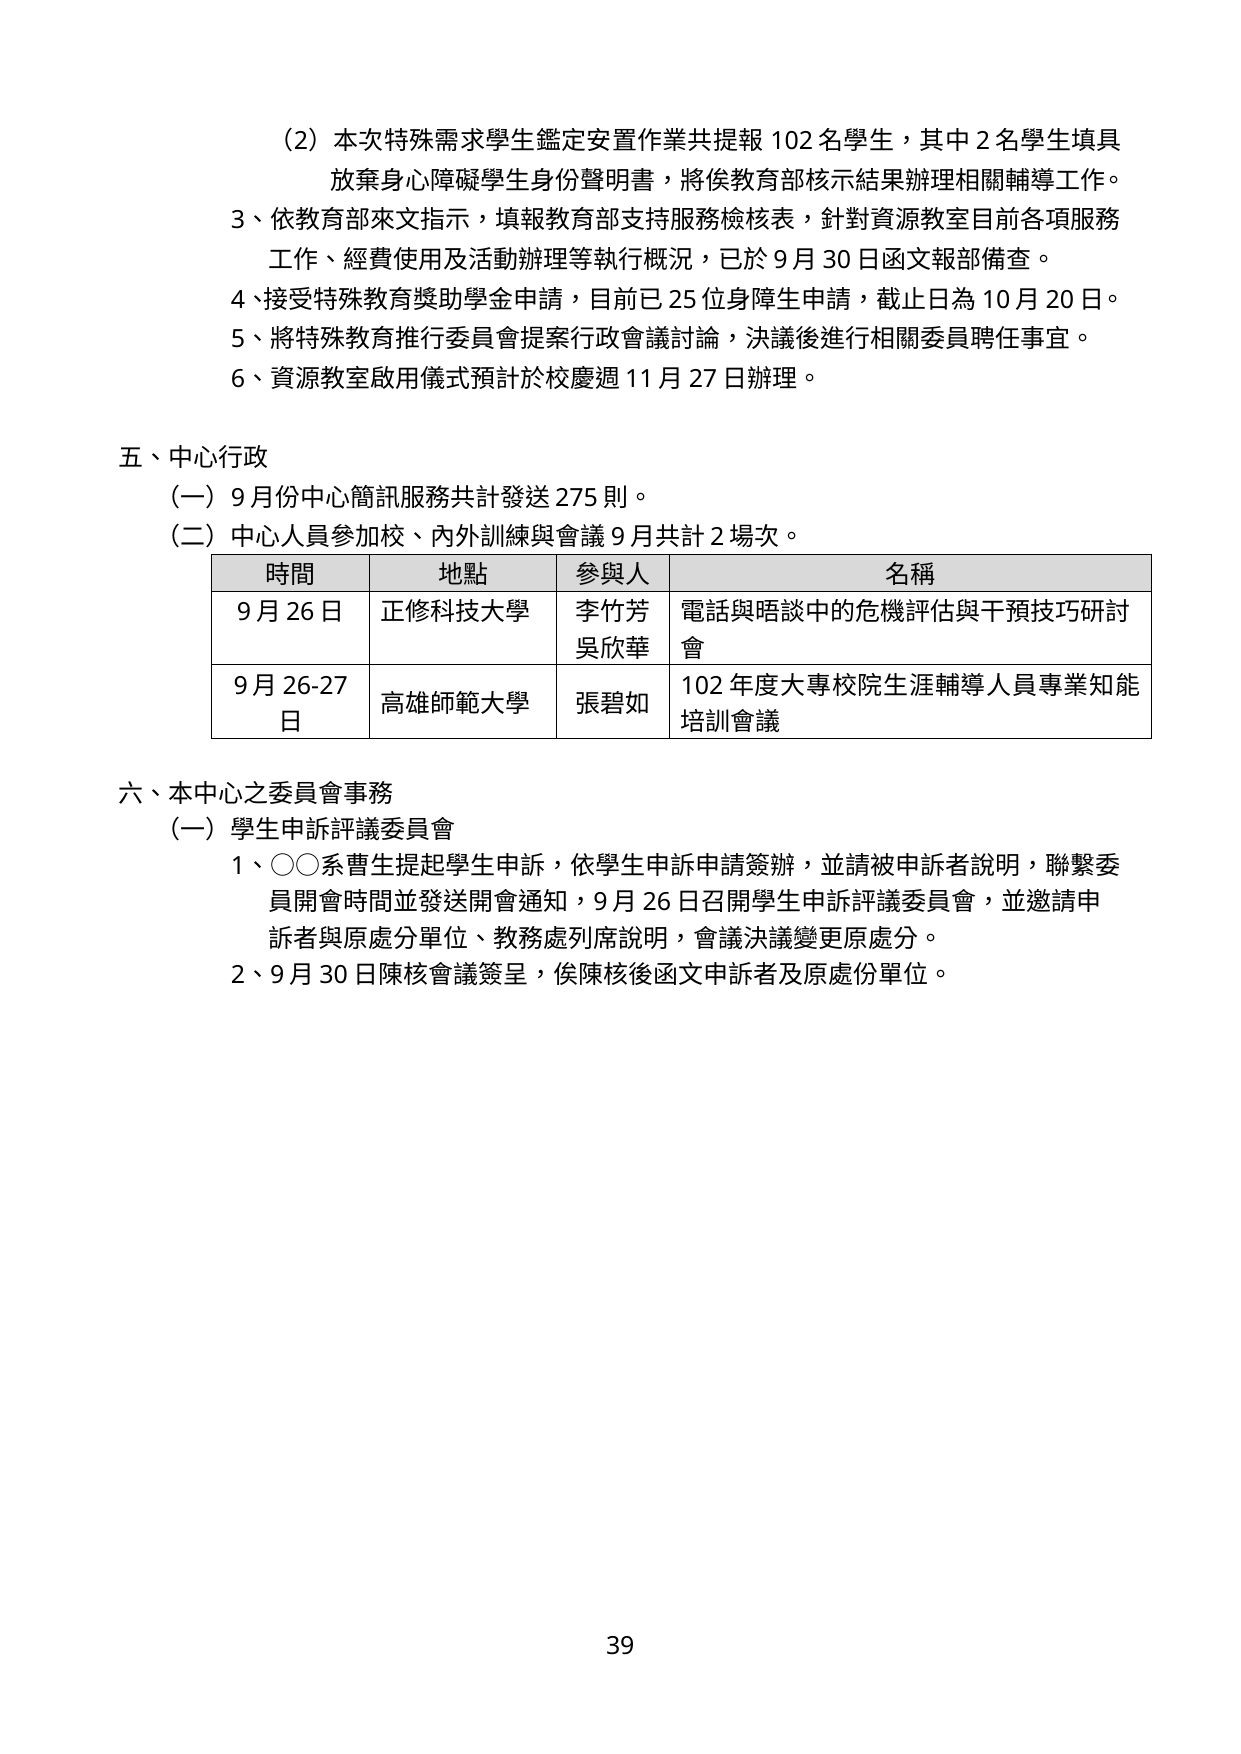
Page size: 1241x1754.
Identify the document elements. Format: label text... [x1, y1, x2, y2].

table_cell 李竹芳 吳欣華 [557, 592, 669, 664]
text （一）學生申訴評議委員會 [156, 809, 1122, 846]
table_header 地點 [370, 555, 556, 591]
table_cell 電話與晤談中的危機評估與干預技巧研討會 [670, 592, 1151, 664]
text 3、依教育部來文指示，填報教育部支持服務檢核表，針對資源教室目前各項服務工作、經費使用及活動辦理等執行概況，已於9月30日函文報部備查。 [231, 197, 1122, 276]
table_cell 9月26日 [212, 592, 369, 664]
text 2、9月30日陳核會議簽呈，俟陳核後函文申訴者及原處份單位。 [231, 954, 1122, 991]
table_cell 高雄師範大學 [370, 665, 556, 738]
table_header 時間 [212, 555, 369, 591]
table_cell 102年度大專校院生涯輔導人員專業知能培訓會議 [670, 665, 1151, 738]
table_header 名稱 [670, 555, 1151, 591]
text 六、本中心之委員會事務 [118, 773, 1122, 809]
text （二）中心人員參加校、內外訓練與會議9月共計2場次。 [156, 514, 1122, 553]
text （2）本次特殊需求學生鑑定安置作業共提報102名學生，其中2名學生填具放棄身心障礙學生身份聲明書，將俟教育部核示結果辦理相關輔導工作。 [268, 118, 1122, 197]
table_header 參與人 [557, 555, 669, 591]
text 4、接受特殊教育獎助學金申請，目前已25位身障生申請，截止日為10月20日。 [231, 276, 1122, 316]
text 5、將特殊教育推行委員會提案行政會議討論，決議後進行相關委員聘任事宜。 [231, 316, 1122, 356]
text 1、○○系曹生提起學生申訴，依學生申訴申請簽辦，並請被申訴者說明，聯繫委員開會時間並發送開會通知，9月26日召開學生申訴評議委員會，並邀請申訴者與原處分單位、教務處列席說明，會議決議變更原處分。 [231, 846, 1122, 954]
table_cell 張碧如 [557, 665, 669, 738]
table_cell 正修科技大學 [370, 592, 556, 664]
text （一）9月份中心簡訊服務共計發送275則。 [156, 474, 1122, 514]
text 6、資源教室啟用儀式預計於校慶週11月27日辦理。 [231, 356, 1122, 395]
table_cell 9月26-27日 [212, 665, 369, 738]
text 五、中心行政 [118, 435, 1122, 474]
